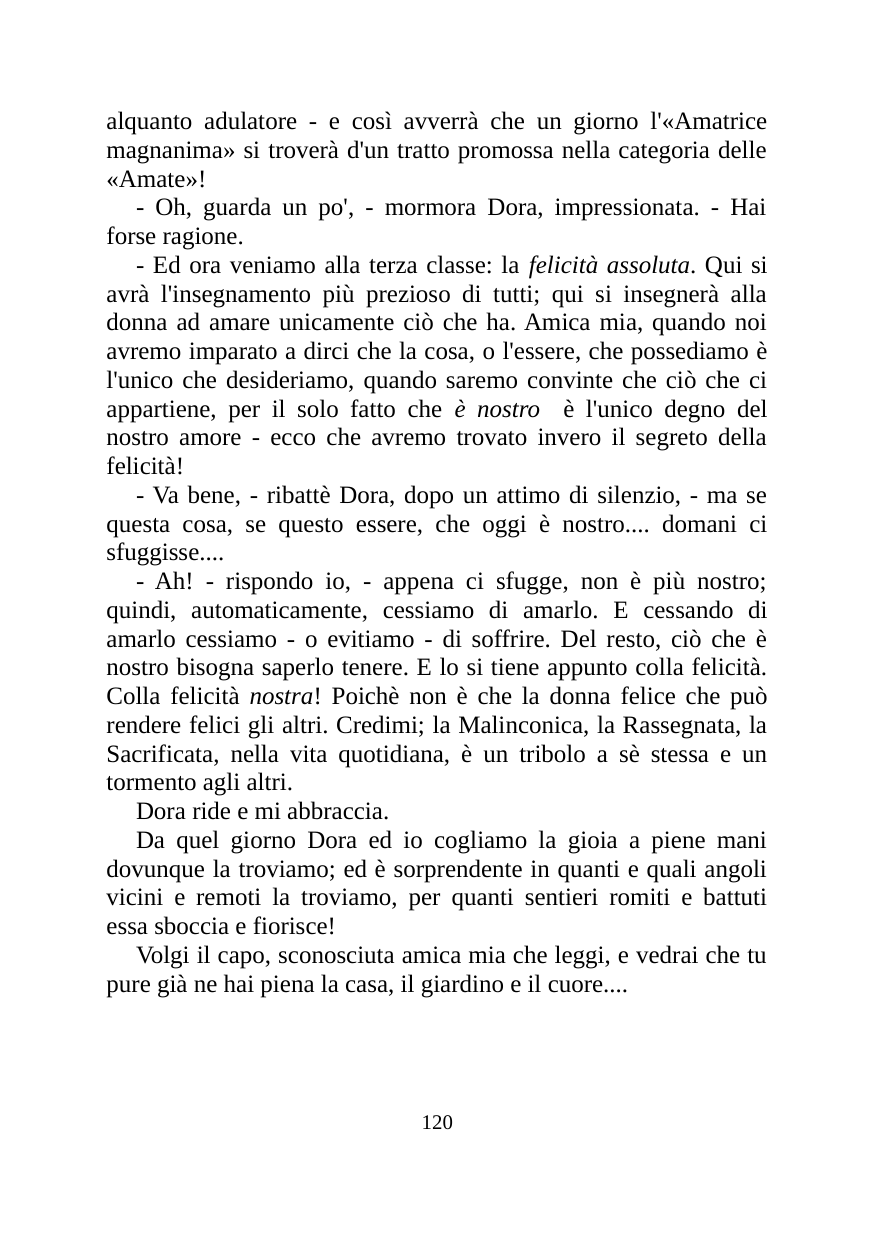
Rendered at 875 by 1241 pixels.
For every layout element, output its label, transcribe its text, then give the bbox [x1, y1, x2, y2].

text - Oh, guarda un po', - mormora Dora, impressionata. - Hai forse ragione. [106, 192, 768, 250]
text Da quel giorno Dora ed io cogliamo la gioia a piene mani dovunque la troviamo; ed è sorprendente in quanti e quali angoli vicini e remoti la troviamo, per quanti sentieri romiti e battuti essa sboccia e fiorisce! [106, 825, 768, 940]
text Volgi il capo, sconosciuta amica mia che leggi, e vedrai che tu pure già ne hai piena la casa, il giardino e il cuore.... [106, 940, 768, 997]
text - Va bene, - ribattè Dora, dopo un attimo di silenzio, - ma se questa cosa, se questo essere, che oggi è nostro.... domani ci sfuggisse.... [106, 480, 768, 566]
text - Ed ora veniamo alla terza classe: la felicità assoluta. Qui si avrà l'insegnamento più prezioso di tutti; qui si insegnerà alla donna ad amare unicamente ciò che ha. Amica mia, quando noi avremo imparato a dirci che la cosa, o l'essere, che possediamo è l'unico che desideriamo, quando saremo convinte che ciò che ci appartiene, per il solo fatto che è nostro è l'unico degno del nostro amore - ecco che avremo trovato invero il segreto della felicità! [106, 250, 768, 480]
text alquanto adulatore - e così avverrà che un giorno l'«Amatrice magnanima» si troverà d'un tratto promossa nella categoria delle «Amate»! [106, 106, 768, 192]
text Dora ride e mi abbraccia. [106, 796, 768, 825]
text - Ah! - rispondo io, - appena ci sfugge, non è più nostro; quindi, automaticamente, cessiamo di amarlo. E cessando di amarlo cessiamo - o evitiamo - di soffrire. Del resto, ciò che è nostro bisogna saperlo tenere. E lo si tiene appunto colla felicità. Colla felicità nostra! Poichè non è che la donna felice che può rendere felici gli altri. Credimi; la Malinconica, la Rassegnata, la Sacrificata, nella vita quotidiana, è un tribolo a sè stessa e un tormento agli altri. [106, 566, 768, 796]
